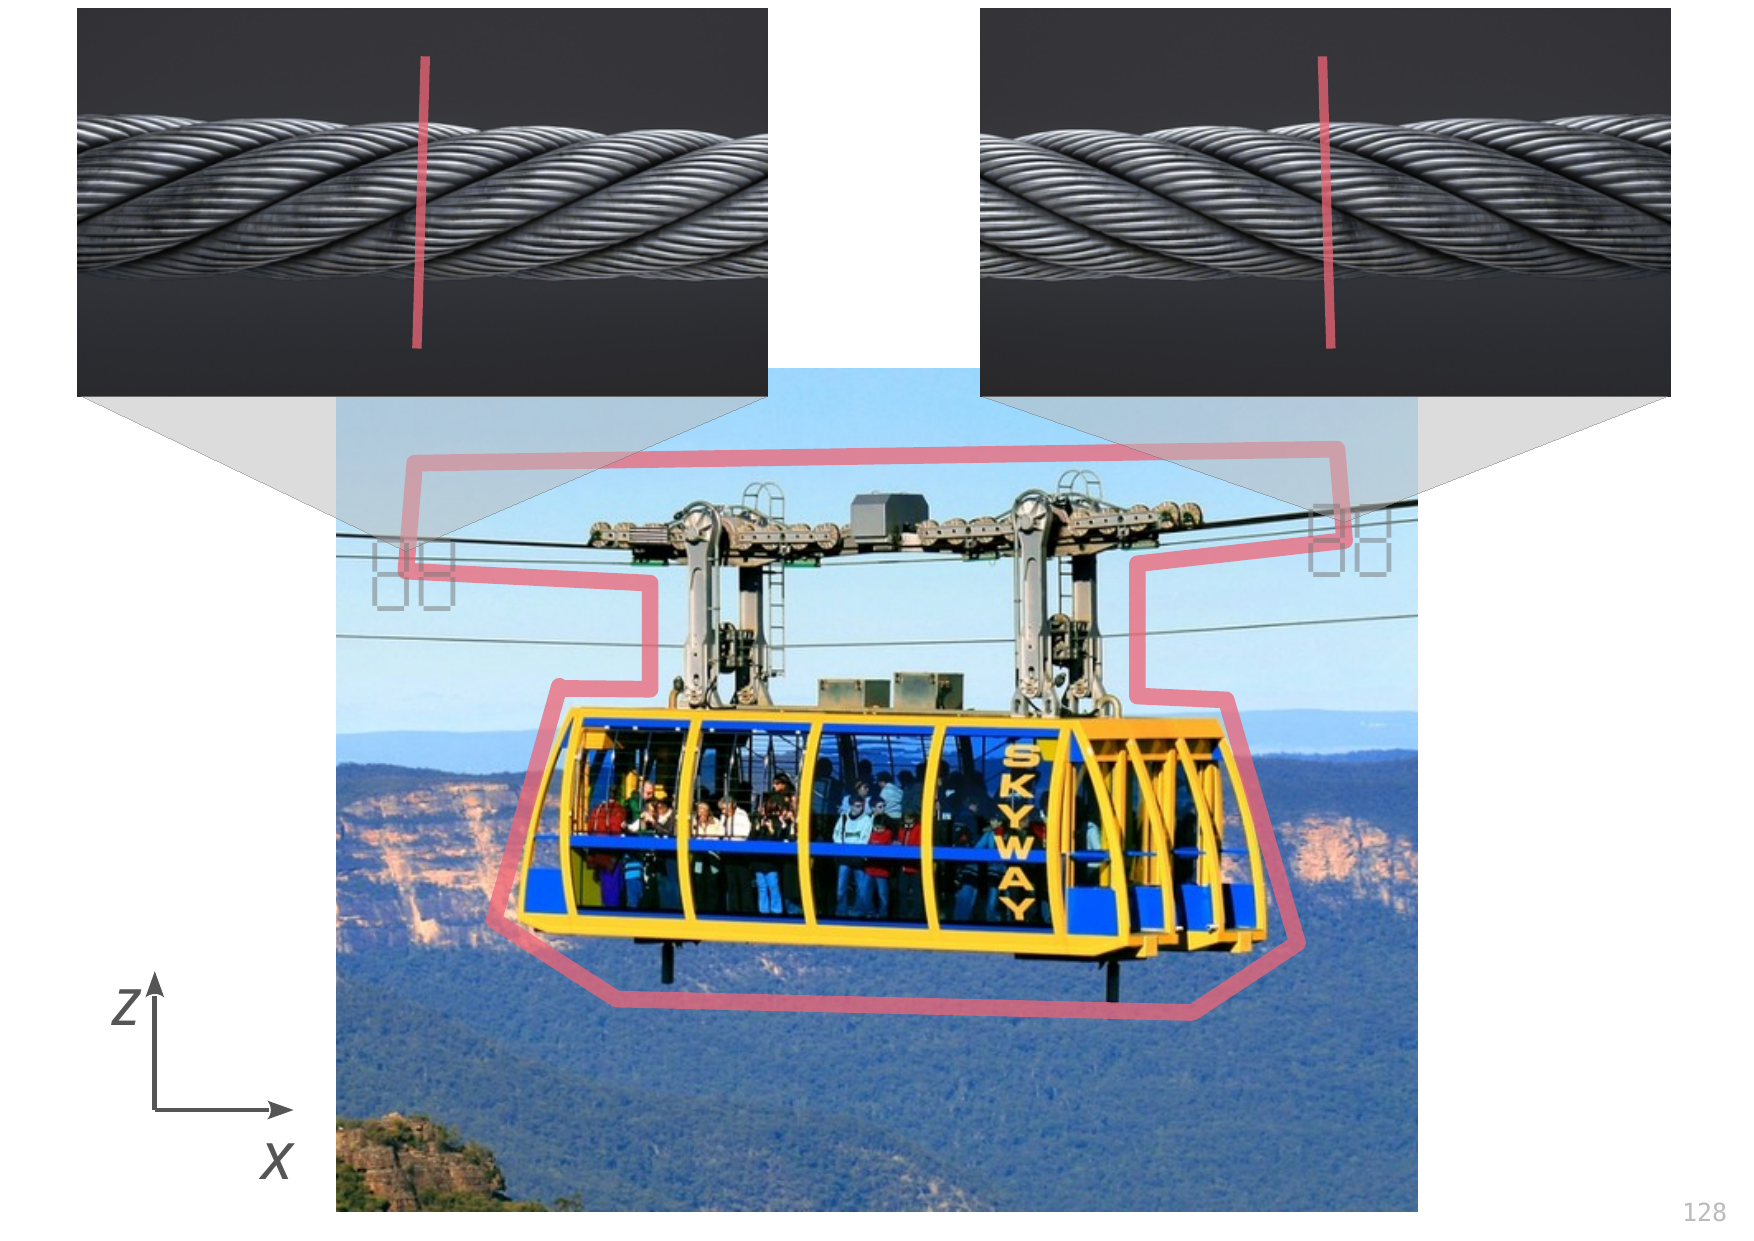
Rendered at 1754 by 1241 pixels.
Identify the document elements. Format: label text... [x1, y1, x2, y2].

picture [336, 494, 1418, 1213]
text_box [982, 396, 1668, 502]
picture [481, 461, 1287, 1004]
text_box  [350, 496, 481, 612]
text_box x [246, 1101, 291, 1183]
text_box [81, 396, 768, 525]
text_box  [1286, 462, 1417, 578]
picture [77, 8, 1671, 451]
text_box z [97, 946, 143, 1029]
